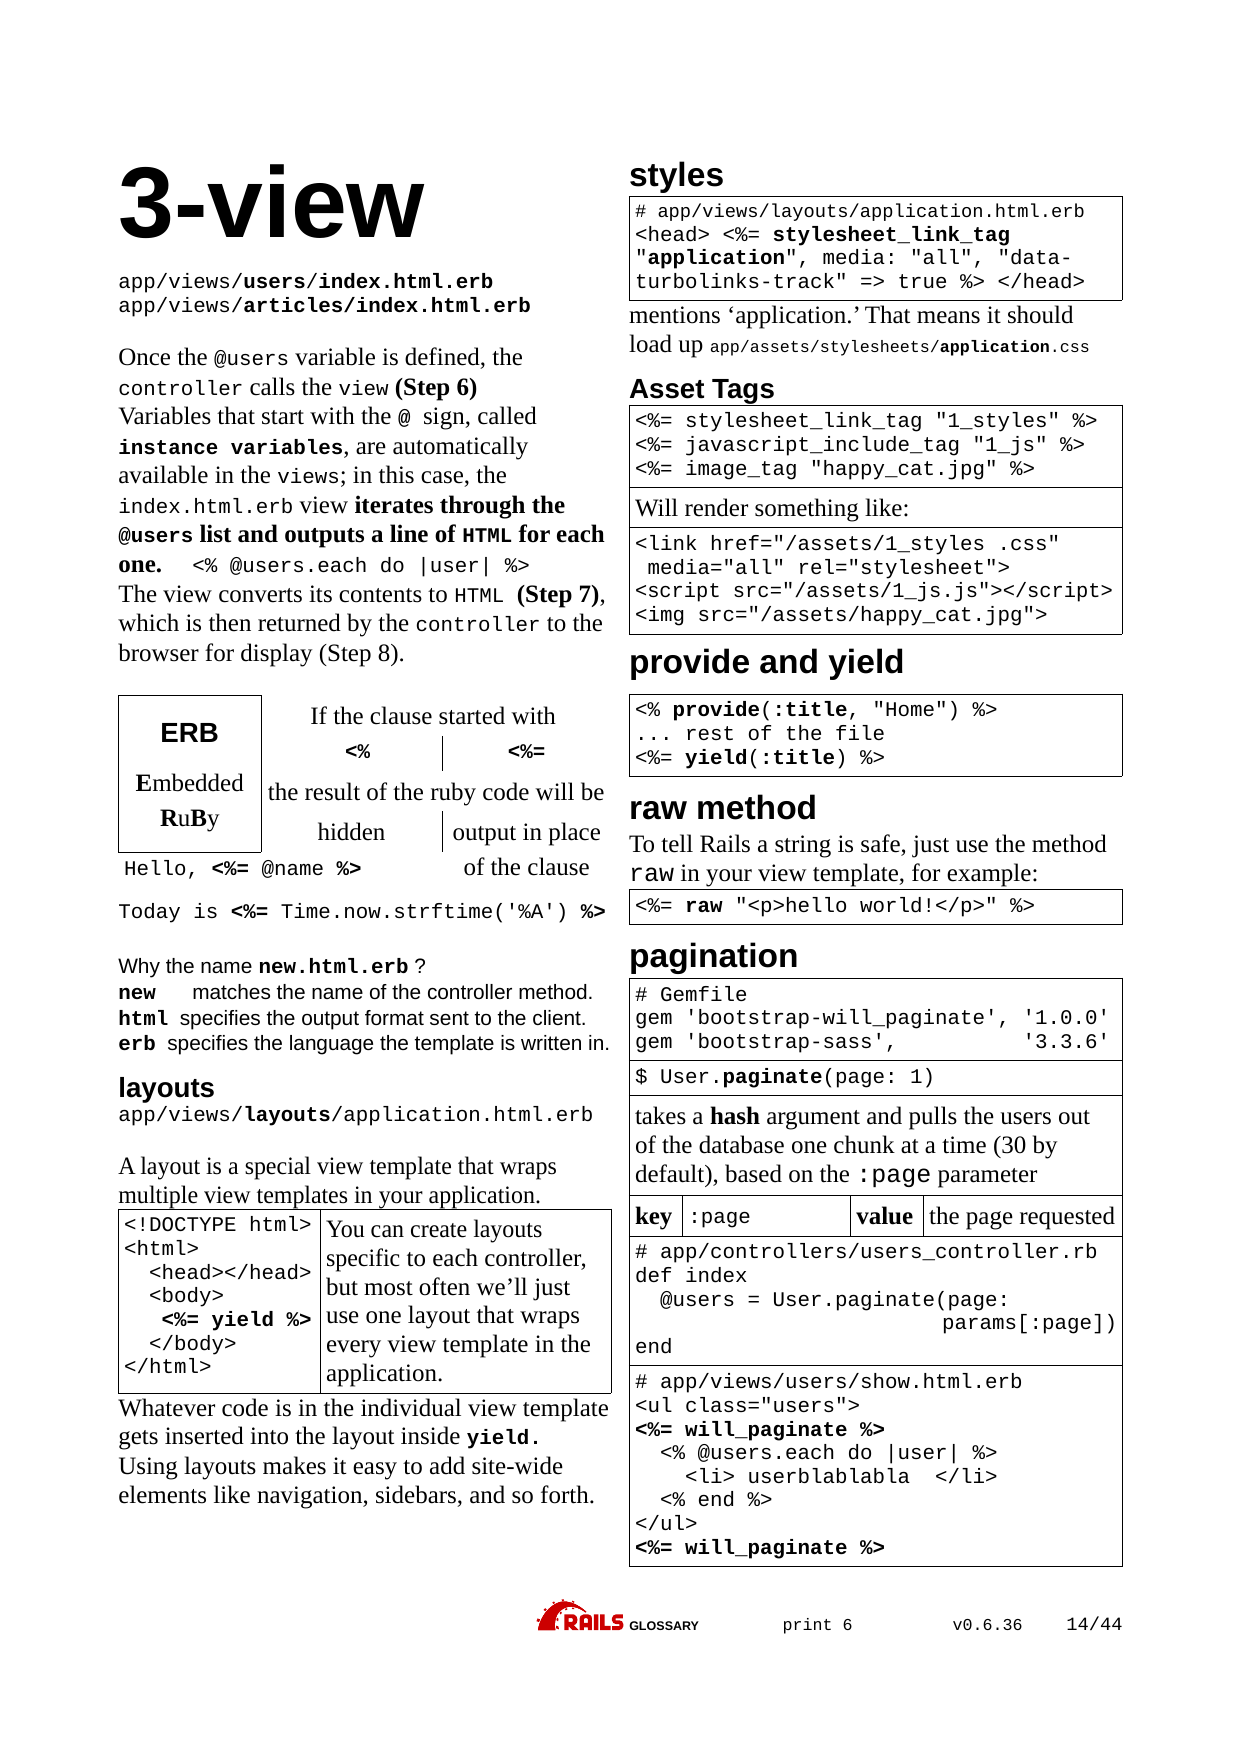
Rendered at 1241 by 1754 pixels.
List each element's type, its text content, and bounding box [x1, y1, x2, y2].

subtitle pagination [629, 936, 1122, 975]
table_header ERB Embedded RuBy [119, 696, 261, 852]
table_cell # app/controllers/users_controller.rb def index @users = User.paginate(page: params[:page]) end [630, 1237, 1122, 1365]
subtitle raw method [629, 788, 1122, 827]
subtitle styles [629, 155, 1122, 193]
text html specifies the output format sent to the client. erb specifies the language the template is written in. [118, 1005, 611, 1057]
table_cell :page [683, 1196, 850, 1236]
text A layout is a special view template that wraps multiple view templates in your application. [118, 1151, 611, 1208]
subtitle 3-view [118, 143, 611, 259]
subtitle layouts [118, 1072, 611, 1104]
text To tell Rails a string is safe, just use the method raw in your view template, for example: [629, 829, 1122, 889]
text app/views/layouts/application.html.erb [118, 1104, 611, 1127]
table_cell output in place of the clause [442, 811, 611, 901]
table_header <!DOCTYPE html> <html> <head></head> <body> <%= yield %> </body> </html> [119, 1210, 320, 1393]
text app/views/articles/index.html.erb [118, 295, 611, 318]
table_header <% provide(:title, "Home") %> ... rest of the file <%= yield(:title) %> [630, 695, 1122, 776]
text Whatever code is in the individual view template gets inserted into the layout inside yield. [118, 1394, 611, 1451]
table_cell Hello, <%= @name %> [118, 852, 442, 901]
table_header # Gemfile gem 'bootstrap-will_paginate', '1.0.0' gem 'bootstrap-sass', '3.3.6' [630, 979, 1122, 1060]
table_header If the clause started with [262, 695, 611, 736]
table_cell hidden [262, 811, 442, 852]
table_header <%= stylesheet_link_tag "1_styles" %> <%= javascript_include_tag "1_js" %> <%= image_tag "happy_cat.jpg" %> [630, 406, 1122, 487]
table_cell key [630, 1196, 682, 1236]
text mentions ‘application.’ That means it should load up app/assets/stylesheets/application.css [629, 301, 1122, 358]
table_cell the result of the ruby code will be [262, 771, 611, 811]
text Variables that start with the @ sign, called instance variables, are automatically available in the views; in this case, the index.html.erb view iterates through the @users list and outputs a line of HTML for each one. <% @users.each do |user| %> [118, 401, 611, 579]
text The view converts its contents to HTML (Step 7), which is then returned by the controller to the browser for display (Step 8). [118, 579, 611, 667]
table_header You can create layouts specific to each controller, but most often we’ll just use one layout that wraps every view template in the application. [321, 1210, 611, 1393]
table_cell # app/views/users/show.html.erb <ul class="users"> <%= will_paginate %> <% @users.each do |user| %> <li> userblablabla </li> <% end %> </ul> <%= will_paginate %> [630, 1366, 1122, 1566]
table_cell <%= [443, 736, 611, 771]
table_cell takes a hash argument and pulls the users out of the database one chunk at a time (30 by default), based on the :page parameter [630, 1096, 1122, 1195]
table_header # app/views/layouts/application.html.erb <head> <%= stylesheet_link_tag "application", media: "all", "data-turbolinks-track" => true %> </head> [630, 197, 1122, 300]
text Using layouts makes it easy to add site-wide elements like navigation, sidebars, and so forth. [118, 1451, 611, 1508]
table_cell Will render something like: [630, 488, 1122, 527]
text Why the name new.html.erb ? [118, 954, 611, 979]
subtitle provide and yield [629, 642, 1122, 681]
table_cell $ User.paginate(page: 1) [630, 1061, 1122, 1095]
table_cell <% [262, 736, 442, 771]
text Today is <%= Time.now.strftime('%A') %> [118, 901, 611, 924]
table_cell the page requested [924, 1196, 1122, 1236]
table_cell value [851, 1196, 923, 1236]
subtitle Asset Tags [629, 373, 1122, 404]
text new matches the name of the controller method. [118, 979, 611, 1005]
table_header <%= raw "<p>hello world!</p>" %> [630, 890, 1122, 924]
text Once the @users variable is defined, the controller calls the view (Step 6) [118, 342, 611, 401]
text app/views/users/index.html.erb [118, 271, 611, 295]
table_cell <link href="/assets/1_styles .css" media="all" rel="stylesheet"> <script src="/assets/1_js.js"></script> <img src="/assets/happy_cat.jpg"> [630, 528, 1122, 633]
